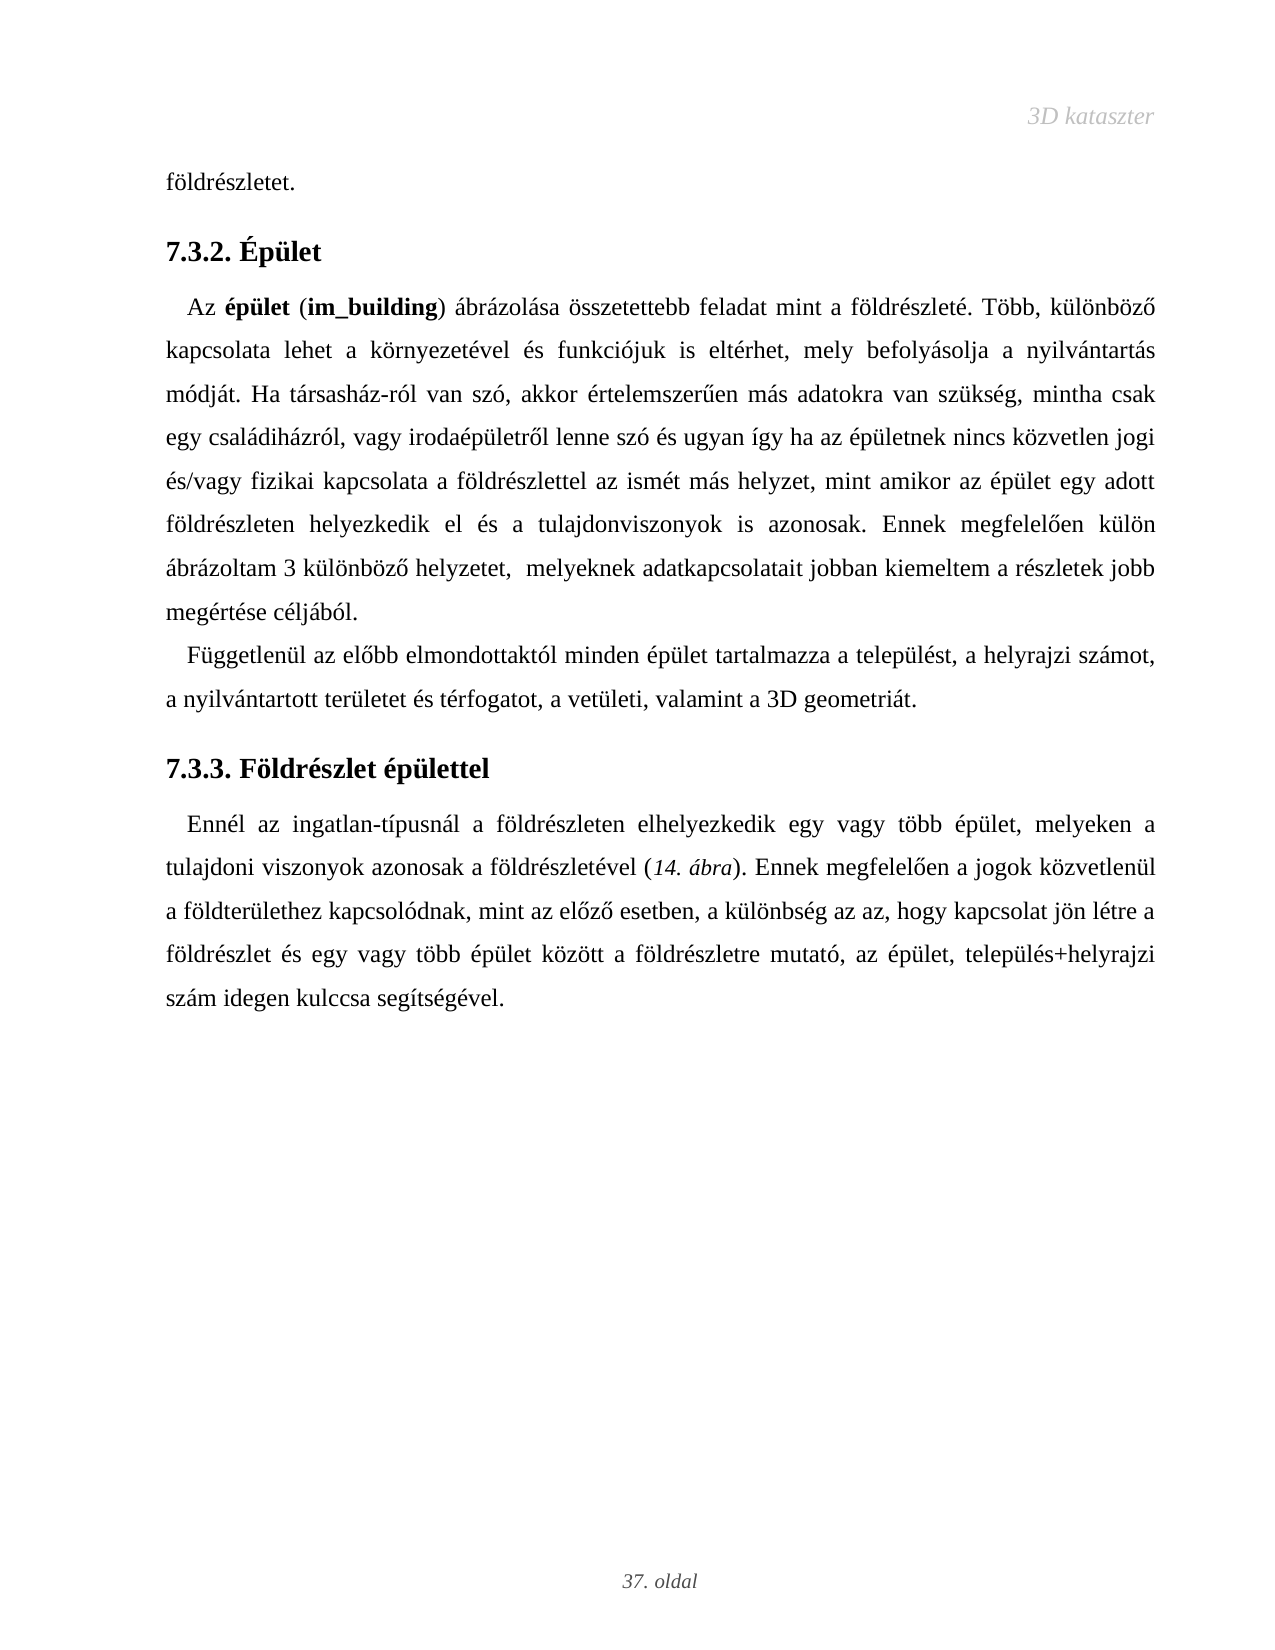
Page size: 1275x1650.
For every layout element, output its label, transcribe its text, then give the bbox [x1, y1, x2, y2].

subtitle Épület [166, 234, 1156, 268]
text földrészletet. [166, 167, 1156, 196]
text Függetlenül az előbb elmondottaktól minden épület tartalmazza a települést, a helyrajzi számot, a nyilvántartott területet és térfogatot, a vetületi, valamint a 3D geometriát. [166, 640, 1156, 712]
text Az épület (im_building) ábrázolása összetettebb feladat mint a földrészleté. Több, különböző kapcsolata lehet a környezetével és funkciójuk is eltérhet, mely befolyásolja a nyilvántartás módját. Ha társasház-ról van szó, akkor értelemszerűen más adatokra van szükség, mintha csak egy családiházról, vagy irodaépületről lenne szó és ugyan így ha az épületnek nincs közvetlen jogi és/vagy fizikai kapcsolata a földrészlettel az ismét más helyzet, mint amikor az épület egy adott földrészleten helyezkedik el és a tulajdonviszonyok is azonosak. Ennek megfelelően külön ábrázoltam 3 különböző helyzetet, melyeknek adatkapcsolatait jobban kiemeltem a részletek jobb megértése céljából. [166, 292, 1156, 625]
text Ennél az ingatlan-típusnál a földrészleten elhelyezkedik egy vagy több épület, melyeken a tulajdoni viszonyok azonosak a földrészletével (14. ábra). Ennek megfelelően a jogok közvetlenül a földterülethez kapcsolódnak, mint az előző esetben, a különbség az az, hogy kapcsolat jön létre a földrészlet és egy vagy több épület között a földrészletre mutató, az épület, település+helyrajzi szám idegen kulccsa segítségével. [166, 808, 1156, 1012]
subtitle Földrészlet épülettel [166, 751, 1156, 784]
